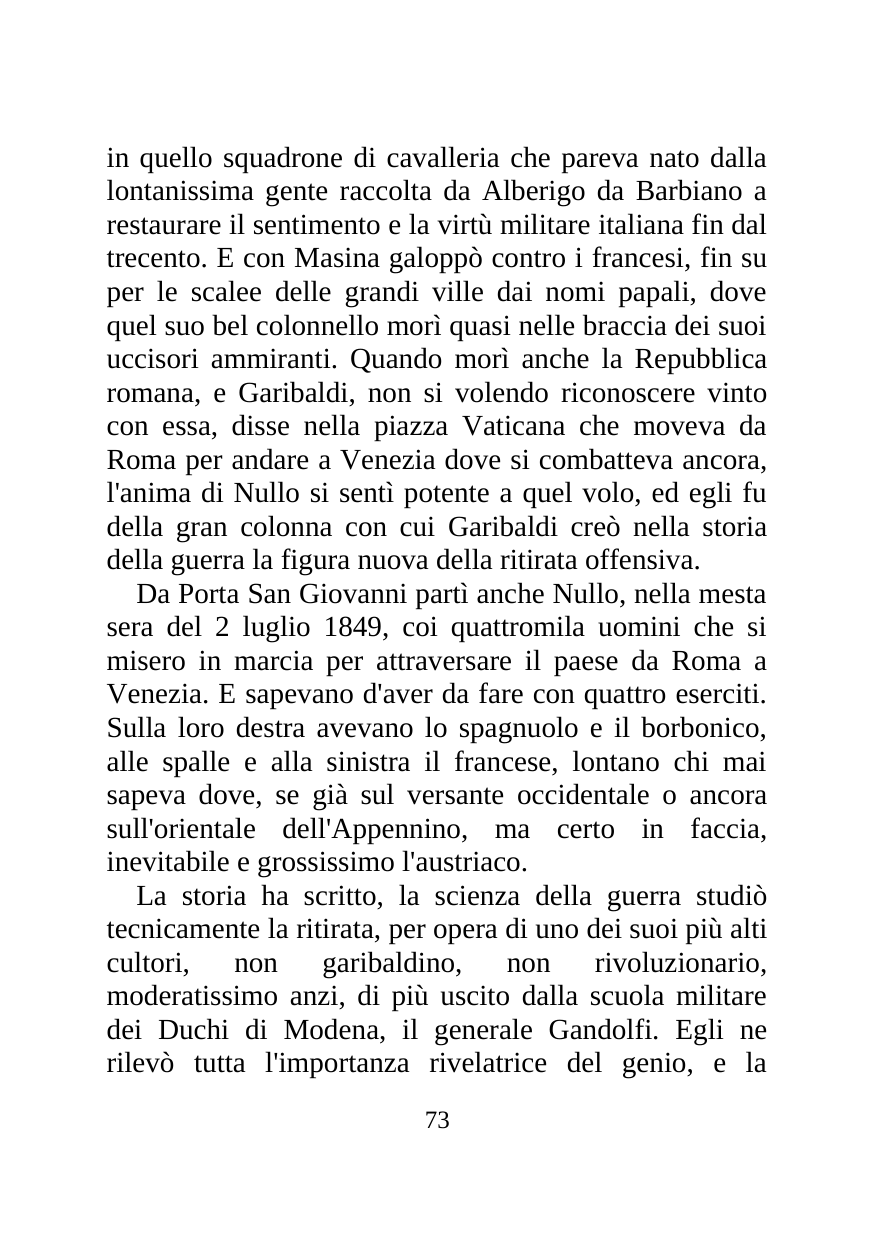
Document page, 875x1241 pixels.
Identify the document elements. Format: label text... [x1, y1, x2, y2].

text in quello squadrone di cavalleria che pareva nato dalla lontanissima gente raccolta da Alberigo da Barbiano a restaurare il sentimento e la virtù militare italiana fin dal trecento. E con Masina galoppò contro i francesi, fin su per le scalee delle grandi ville dai nomi papali, dove quel suo bel colonnello morì quasi nelle braccia dei suoi uccisori ammiranti. Quando morì anche la Repubblica romana, e Garibaldi, non si volendo riconoscere vinto con essa, disse nella piazza Vaticana che moveva da Roma per andare a Venezia dove si combatteva ancora, l'anima di Nullo si sentì potente a quel volo, ed egli fu della gran colonna con cui Garibaldi creò nella storia della guerra la figura nuova della ritirata offensiva. [106, 140, 768, 576]
text Da Porta San Giovanni partì anche Nullo, nella mesta sera del 2 luglio 1849, coi quattromila uomini che si misero in marcia per attraversare il paese da Roma a Venezia. E sapevano d'aver da fare con quattro eserciti. Sulla loro destra avevano lo spagnuolo e il borbonico, alle spalle e alla sinistra il francese, lontano chi mai sapeva dove, se già sul versante occidentale o ancora sull'orientale dell'Appennino, ma certo in faccia, inevitabile e grossissimo l'austriaco. [106, 576, 768, 878]
text La storia ha scritto, la scienza della guerra studiò tecnicamente la ritirata, per opera di uno dei suoi più alti cultori, non garibaldino, non rivoluzionario, moderatissimo anzi, di più uscito dalla scuola militare dei Duchi di Modena, il generale Gandolfi. Egli ne rilevò tutta l'importanza rivelatrice del genio, e la [106, 878, 768, 1079]
